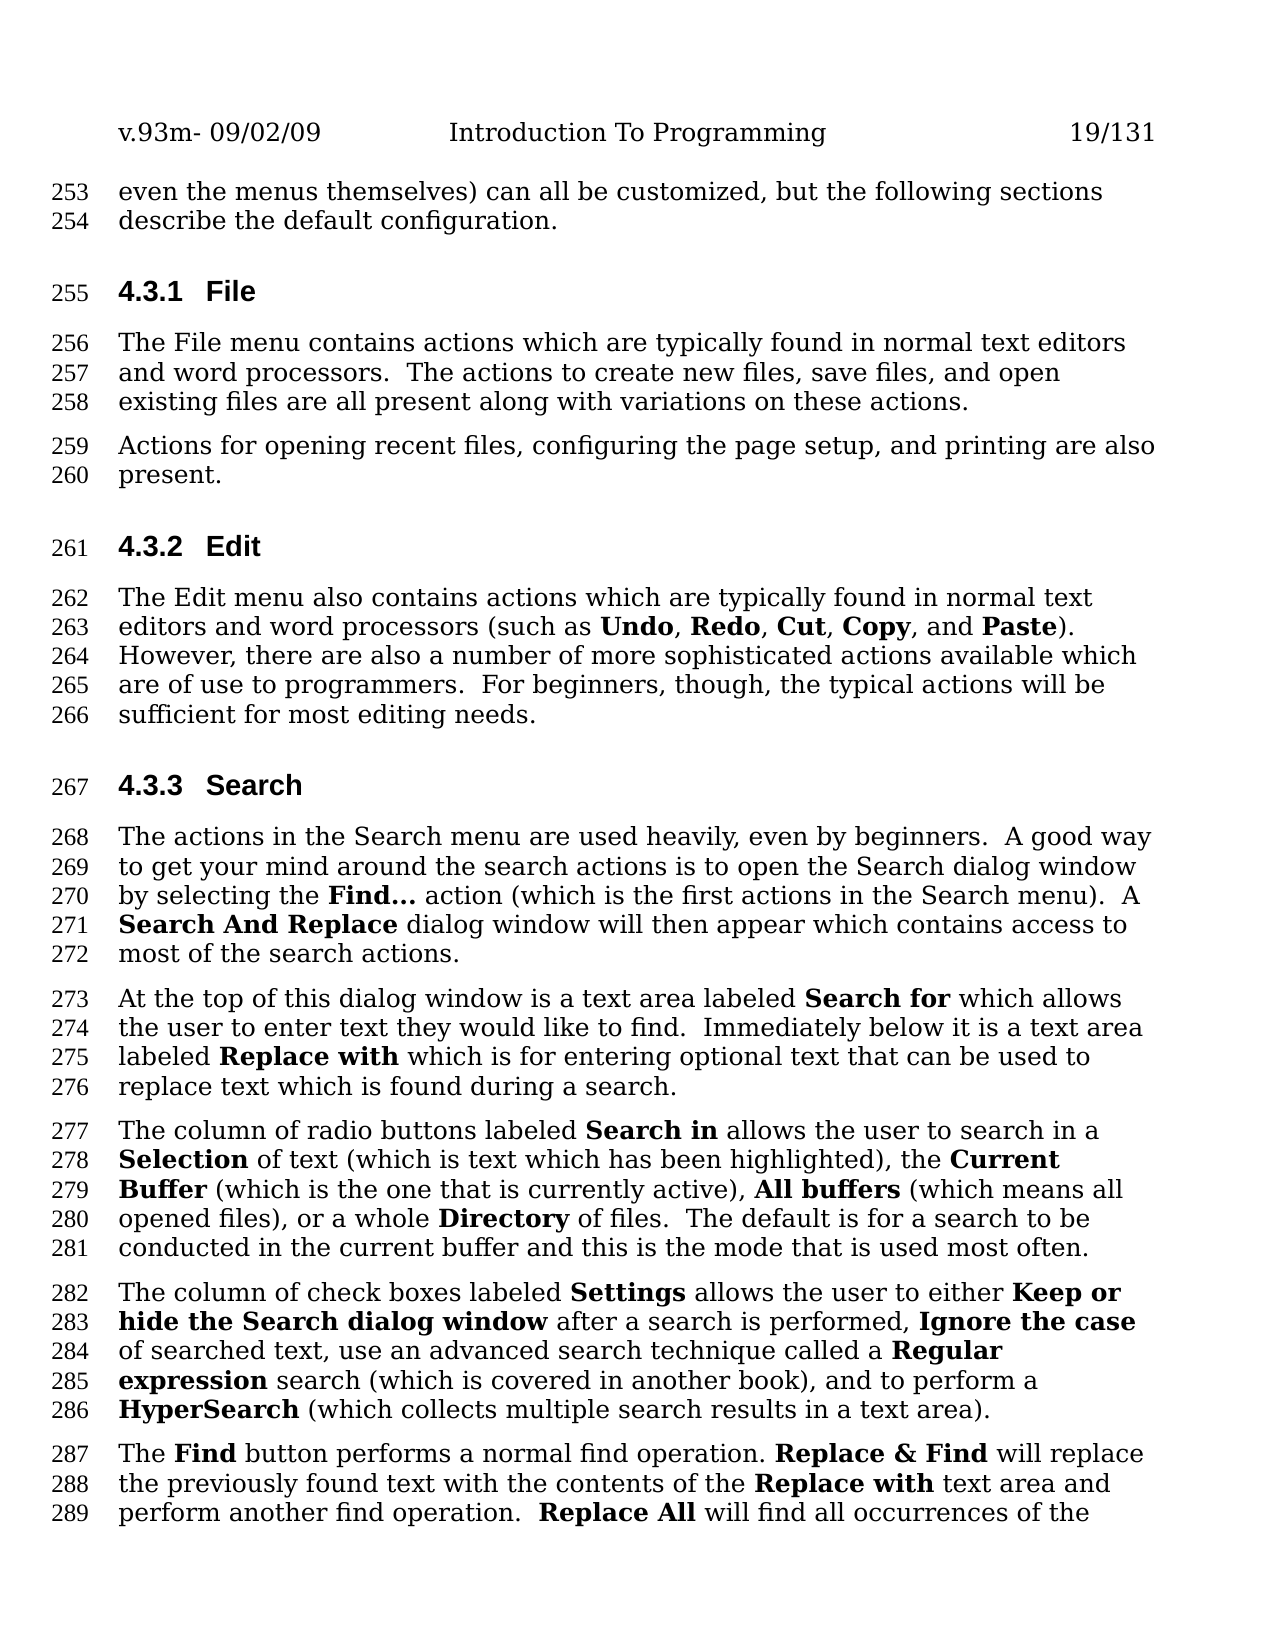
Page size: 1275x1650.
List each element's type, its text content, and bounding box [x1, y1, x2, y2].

text The column of radio buttons labeled Search in allows the user to search in a Selection of text (which is text which has been highlighted), the Current Buffer (which is the one that is currently active), All buffers (which means all opened files), or a whole Directory of files. The default is for a search to be conducted in the current buffer and this is the mode that is used most often. [118, 1116, 1157, 1263]
text The File menu contains actions which are typically found in normal text editors and word processors. The actions to create new files, save files, and open existing files are all present along with variations on these actions. [118, 329, 1157, 416]
text The actions in the Search menu are used heavily, even by beginners. A good way to get your mind around the search actions is to open the Search dialog window by selecting the Find... action (which is the first actions in the Search menu). A Search And Replace dialog window will then appear which contains access to most of the search actions. [118, 823, 1157, 969]
subtitle Search [118, 768, 1157, 802]
text The Edit menu also contains actions which are typically found in normal text editors and word processors (such as Undo, Redo, Cut, Copy, and Paste). However, there are also a number of more sophisticated actions available which are of use to programmers. For beginners, though, the typical actions will be sufficient for most editing needs. [118, 583, 1157, 729]
subtitle Edit [118, 528, 1157, 562]
text The Find button performs a normal find operation. Replace & Find will replace the previously found text with the contents of the Replace with text area and perform another find operation. Replace All will find all occurrences of the [118, 1439, 1157, 1528]
subtitle File [118, 274, 1157, 308]
text even the menus themselves) can all be customized, but the following sections describe the default configuration. [118, 177, 1157, 235]
text At the top of this dialog window is a text area labeled Search for which allows the user to enter text they would like to find. Immediately below it is a text area labeled Replace with which is for entering optional text that can be used to replace text which is found during a search. [118, 984, 1157, 1101]
text The column of check boxes labeled Settings allows the user to either Keep or hide the Search dialog window after a search is performed, Ignore the case of searched text, use an advanced search technique called a Regular expression search (which is covered in another book), and to perform a HyperSearch (which collects multiple search results in a text area). [118, 1278, 1157, 1424]
text Actions for opening recent files, configuring the page setup, and printing are also present. [118, 431, 1157, 489]
